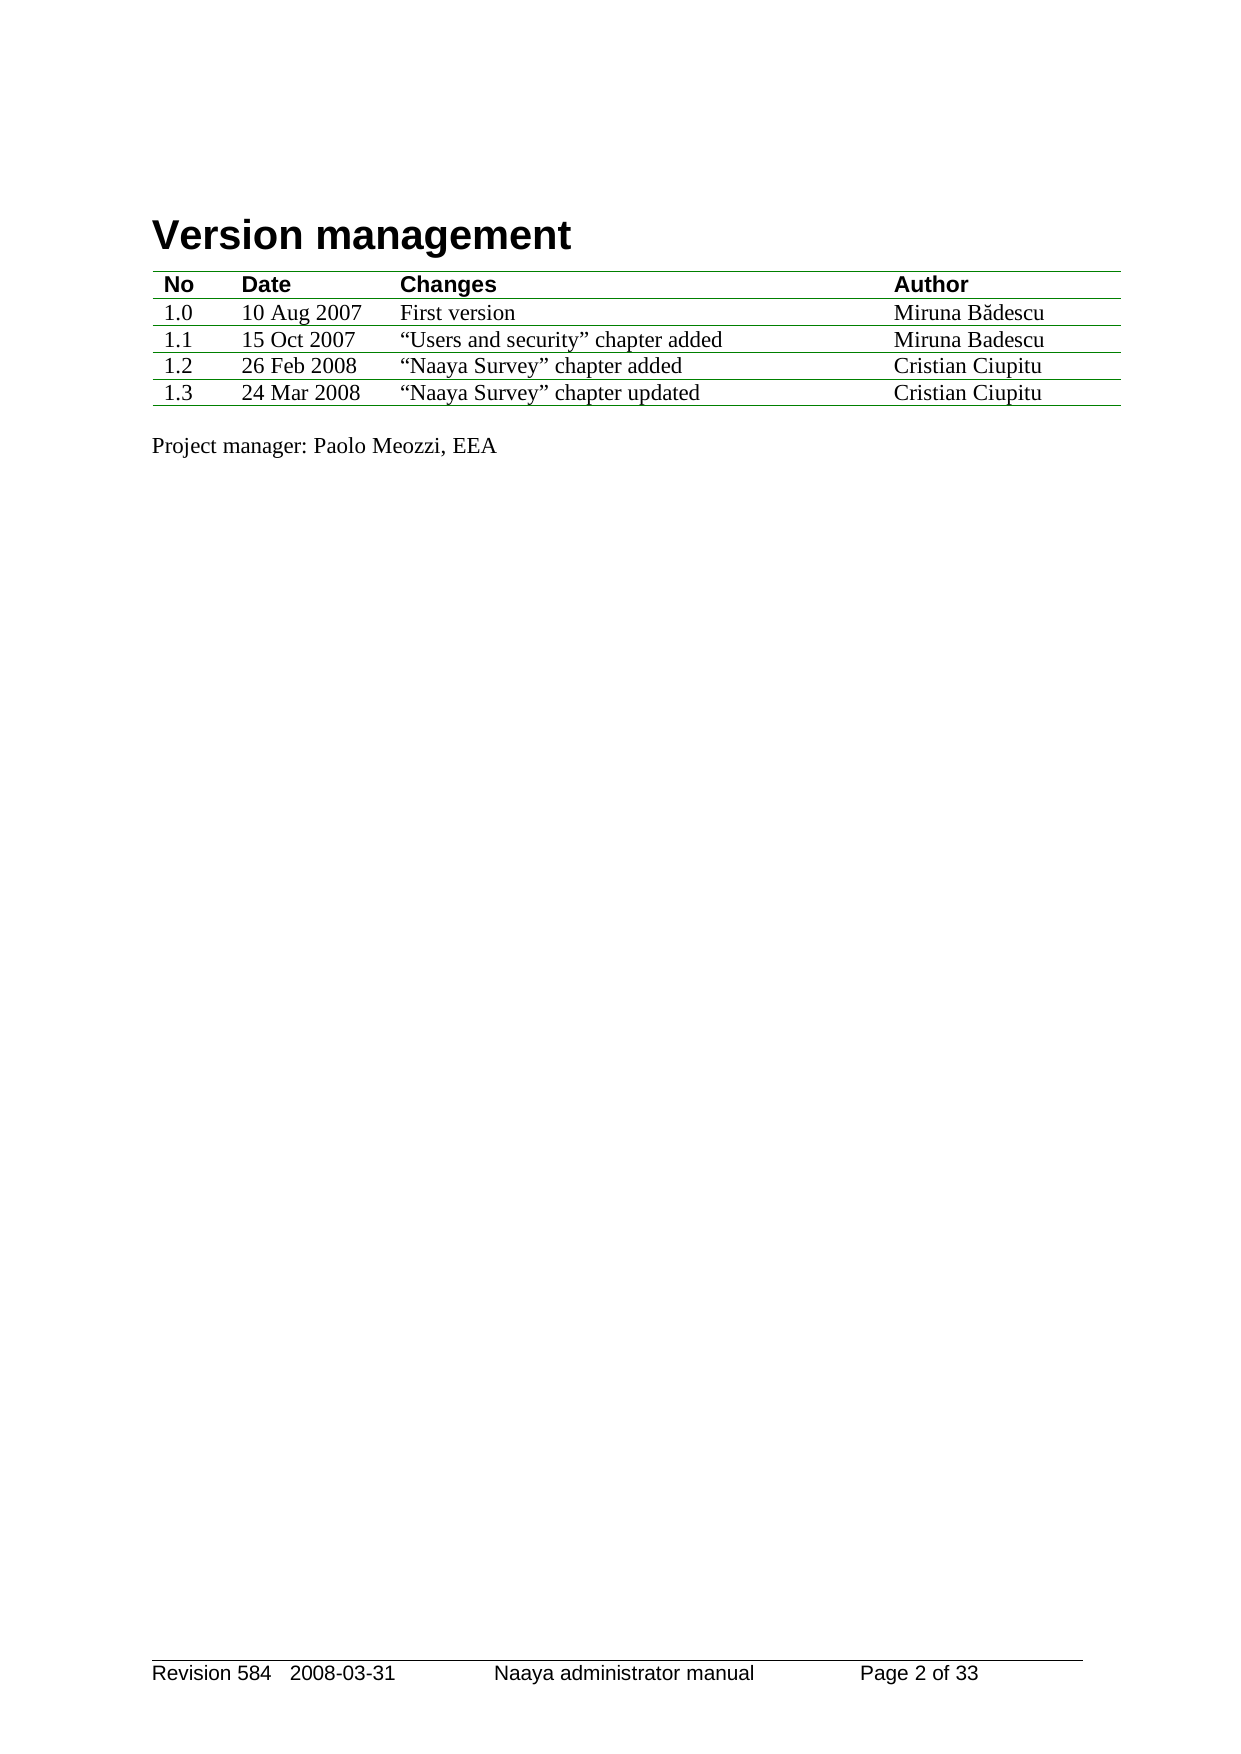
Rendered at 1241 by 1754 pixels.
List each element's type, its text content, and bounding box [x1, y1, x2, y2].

table_cell Cristian Ciupitu [883, 353, 1121, 379]
table_header Changes [389, 272, 882, 298]
table_cell 1.2 [153, 353, 230, 379]
table_cell Miruna Bădescu [883, 299, 1121, 325]
table_cell 1.1 [153, 326, 230, 352]
table_cell 24 Mar 2008 [230, 380, 388, 405]
table_cell “Users and security” chapter added [389, 326, 882, 352]
table_cell 1.0 [153, 299, 230, 325]
text Project manager: Paolo Meozzi, EEA [152, 432, 1120, 459]
subtitle Version management [152, 210, 1120, 258]
table_cell 15 Oct 2007 [230, 326, 388, 352]
table_cell Cristian Ciupitu [883, 380, 1121, 405]
table_header Author [883, 272, 1121, 298]
table_header No [153, 272, 230, 298]
table_cell “Naaya Survey” chapter added [389, 353, 882, 379]
table_cell 10 Aug 2007 [230, 299, 388, 325]
table_cell First version [389, 299, 882, 325]
table_cell “Naaya Survey” chapter updated [389, 380, 882, 405]
table_cell 26 Feb 2008 [230, 353, 388, 379]
table_cell 1.3 [153, 380, 230, 405]
table_header Date [230, 272, 388, 298]
table_cell Miruna Badescu [883, 326, 1121, 352]
